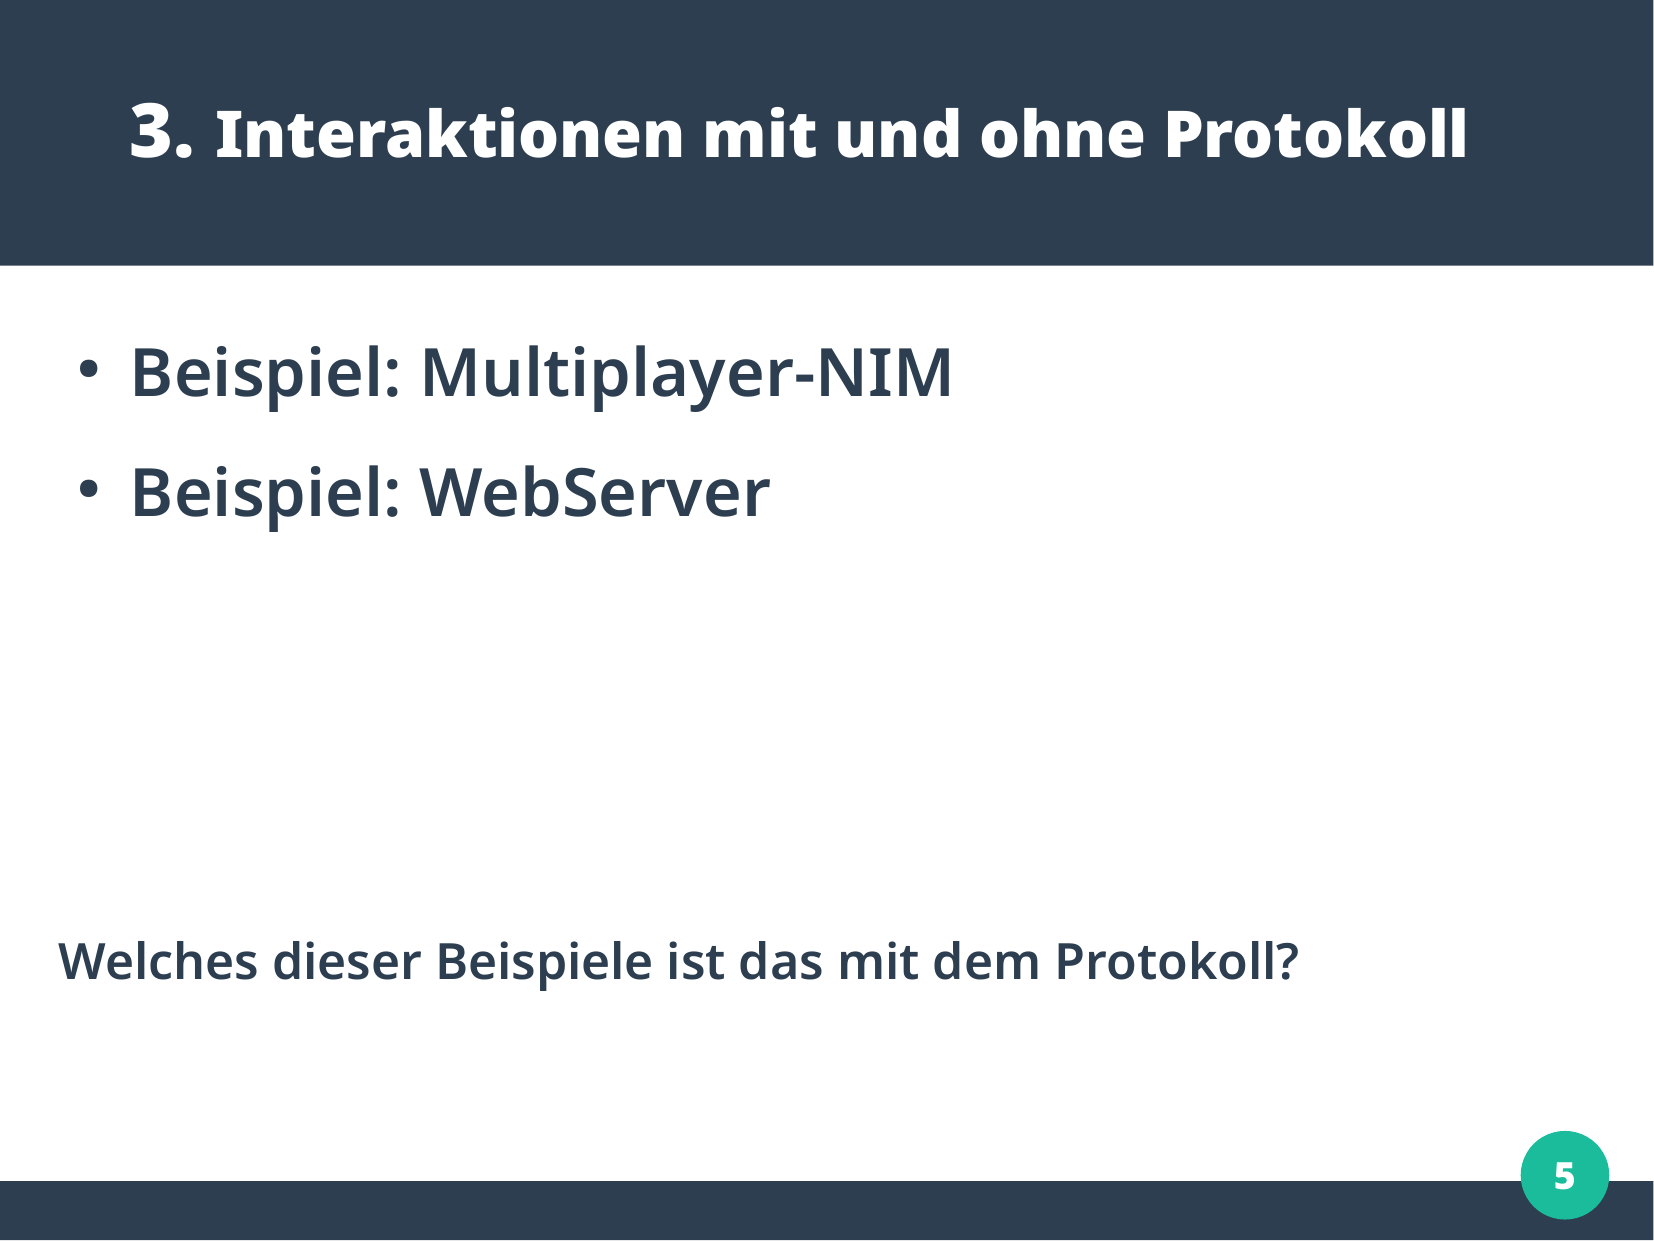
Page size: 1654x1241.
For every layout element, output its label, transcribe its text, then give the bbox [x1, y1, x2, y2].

list Beispiel: Multiplayer-NIM Beispiel: WebServer Welches dieser Beispiele ist das mit dem Protokoll? [59, 324, 1595, 1152]
title 3. Interaktionen mit und ohne Protokoll [59, 49, 1595, 207]
